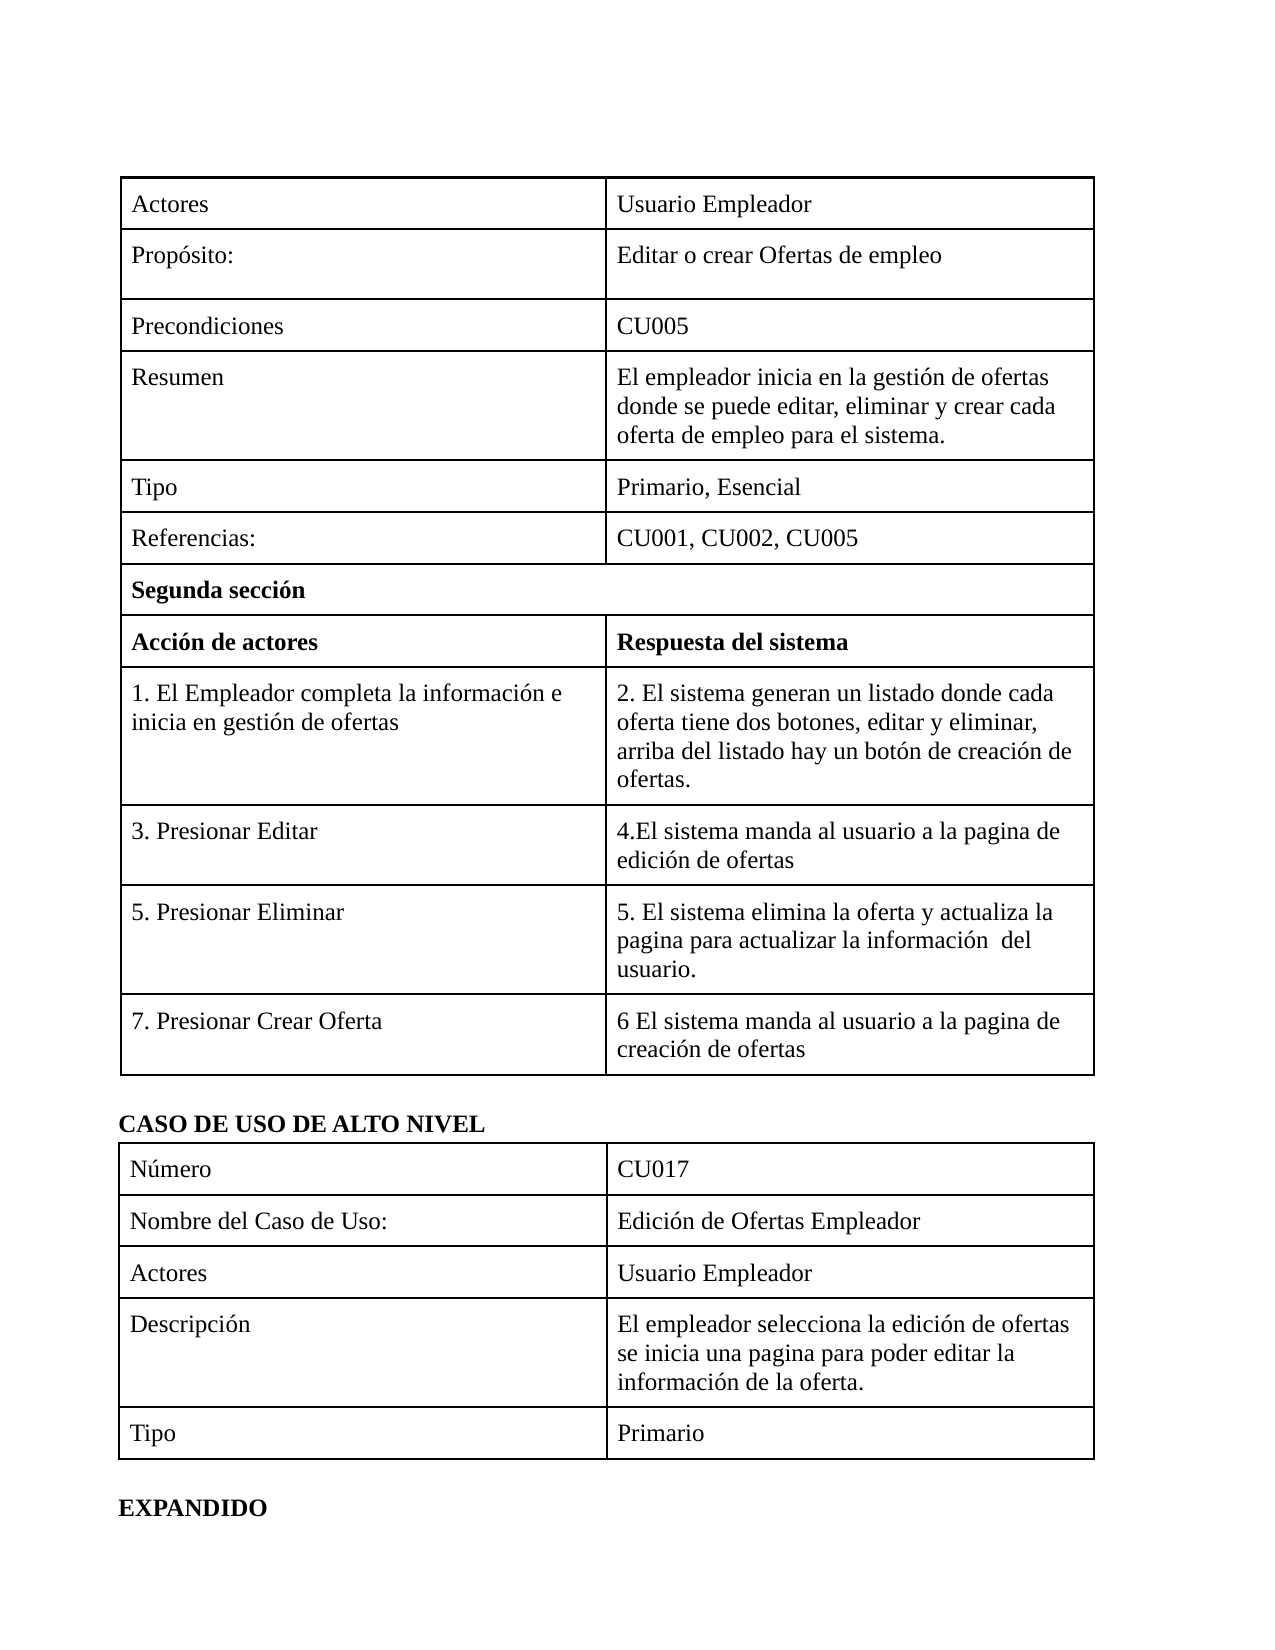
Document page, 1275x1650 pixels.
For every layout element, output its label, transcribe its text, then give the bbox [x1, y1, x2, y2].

table_cell Respuesta del sistema [607, 616, 1093, 666]
table_cell Tipo [122, 461, 605, 511]
table_cell 7. Presionar Crear Oferta [122, 995, 605, 1074]
table_cell Primario, Esencial [607, 461, 1093, 511]
table_cell Resumen [122, 352, 605, 459]
table_cell Propósito: [122, 230, 605, 298]
table_cell Tipo [120, 1408, 606, 1458]
table_header Número [120, 1144, 606, 1193]
table_cell Actores [122, 179, 605, 228]
table_cell CU005 [607, 300, 1093, 350]
text CASO DE USO DE ALTO NIVEL [118, 1109, 1157, 1138]
table_cell 6 El sistema manda al usuario a la pagina de creación de ofertas [607, 995, 1093, 1074]
table_cell 5. Presionar Eliminar [122, 886, 605, 993]
table_cell Usuario Empleador [607, 179, 1093, 228]
table_cell CU001, CU002, CU005 [607, 513, 1093, 562]
table_cell 4.El sistema manda al usuario a la pagina de edición de ofertas [607, 806, 1093, 884]
table_cell El empleador inicia en la gestión de ofertas donde se puede editar, eliminar y crear cada oferta de empleo para el sistema. [607, 352, 1093, 459]
table_cell 5. El sistema elimina la oferta y actualiza la pagina para actualizar la información del usuario. [607, 886, 1093, 993]
table_cell Edición de Ofertas Empleador [608, 1196, 1093, 1245]
table_cell Usuario Empleador [608, 1247, 1093, 1297]
table_cell El empleador selecciona la edición de ofertas se inicia una pagina para poder editar la información de la oferta. [608, 1299, 1093, 1406]
table_cell Editar o crear Ofertas de empleo [607, 230, 1093, 298]
table_cell Nombre del Caso de Uso: [120, 1196, 606, 1245]
table_cell 2. El sistema generan un listado donde cada oferta tiene dos botones, editar y eliminar, arriba del listado hay un botón de creación de ofertas. [607, 668, 1093, 804]
table_cell 3. Presionar Editar [122, 806, 605, 884]
table_cell Acción de actores [122, 616, 605, 666]
table_cell Precondiciones [122, 300, 605, 350]
table_cell Primario [608, 1408, 1093, 1458]
table_cell Actores [120, 1247, 606, 1297]
table_cell Referencias: [122, 513, 605, 562]
table_cell Segunda sección [122, 565, 1093, 614]
table_cell Descripción [120, 1299, 606, 1406]
text EXPANDIDO [118, 1493, 1157, 1522]
table_header CU017 [608, 1144, 1093, 1193]
table_cell 1. El Empleador completa la información e inicia en gestión de ofertas [122, 668, 605, 804]
